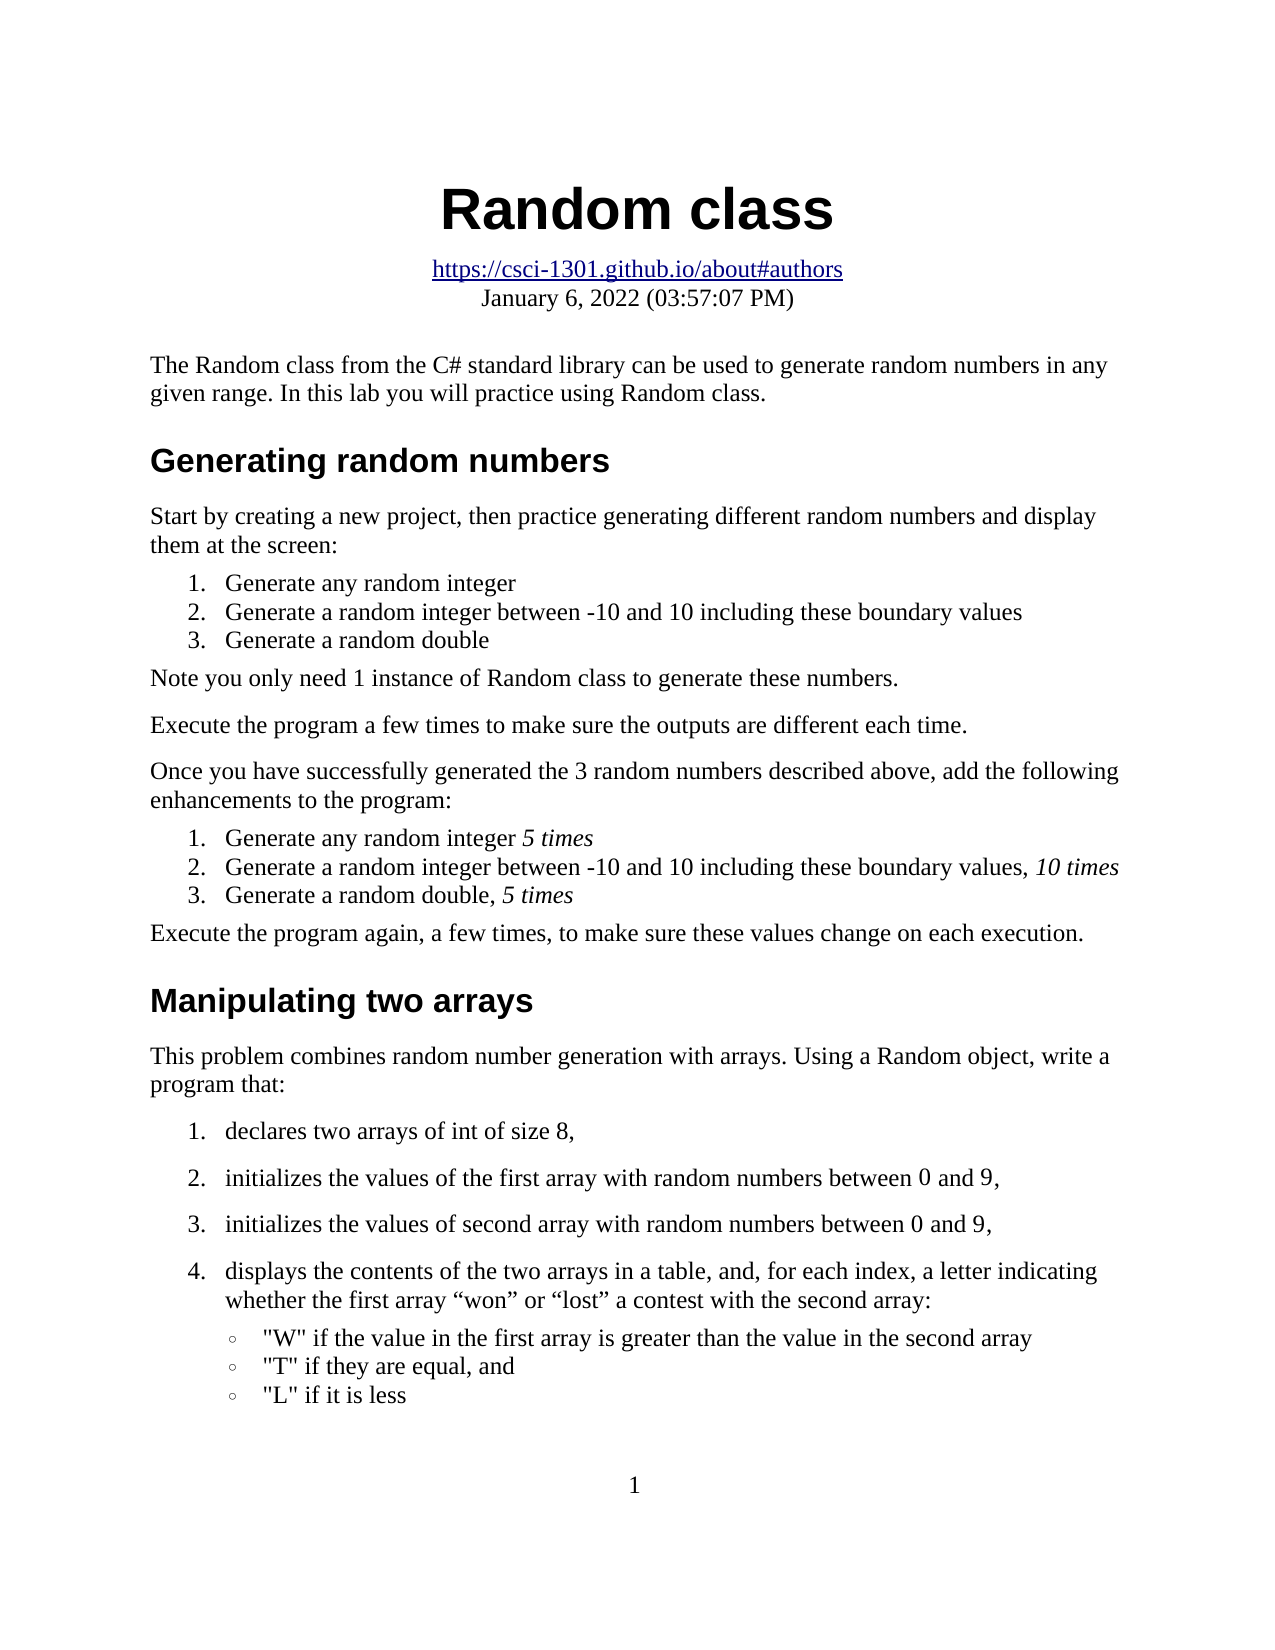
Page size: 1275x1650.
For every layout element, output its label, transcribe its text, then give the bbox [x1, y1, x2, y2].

list declares two arrays of int of size 8, [187, 1116, 1125, 1145]
title Random class [150, 175, 1125, 242]
text Once you have successfully generated the 3 random numbers described above, add the following enhancements to the program: [150, 756, 1125, 814]
text This problem combines random number generation with arrays. Using a Random object, write a program that: [150, 1041, 1125, 1098]
text January 6, 2022 (03:57:07 PM) [150, 283, 1125, 312]
text Start by creating a new project, then practice generating different random numbers and display them at the screen: [150, 501, 1125, 559]
list Generate a random integer between -10 and 10 including these boundary values, 10 times [187, 852, 1125, 880]
text Execute the program a few times to make sure the outputs are different each time. [150, 710, 1125, 738]
list Generate any random integer [187, 568, 1125, 597]
list Generate a random double [187, 625, 1125, 654]
list Generate a random double, 5 times [187, 880, 1125, 909]
text Note you only need 1 instance of Random class to generate these numbers. [150, 663, 1125, 692]
list "W" if the value in the first array is greater than the value in the second array [225, 1323, 1125, 1351]
list displays the contents of the two arrays in a table, and, for each index, a letter indicating whether the first array “won” or “lost” a contest with the second array: [187, 1256, 1125, 1314]
subtitle Generating random numbers [150, 441, 1125, 480]
text https://csci-1301.github.io/about#authors [150, 254, 1125, 283]
list Generate any random integer 5 times [187, 823, 1125, 852]
list "T" if they are equal, and [225, 1351, 1125, 1380]
subtitle Manipulating two arrays [150, 981, 1125, 1019]
list initializes the values of the first array with random numbers between and , [187, 1163, 1125, 1192]
text Execute the program again, a few times, to make sure these values change on each execution. [150, 918, 1125, 947]
text The Random class from the C# standard library can be used to generate random numbers in any given range. In this lab you will practice using Random class. [150, 350, 1125, 407]
list "L" if it is less [225, 1380, 1125, 1409]
list Generate a random integer between -10 and 10 including these boundary values [187, 597, 1125, 625]
list initializes the values of second array with random numbers between and , [187, 1209, 1125, 1238]
